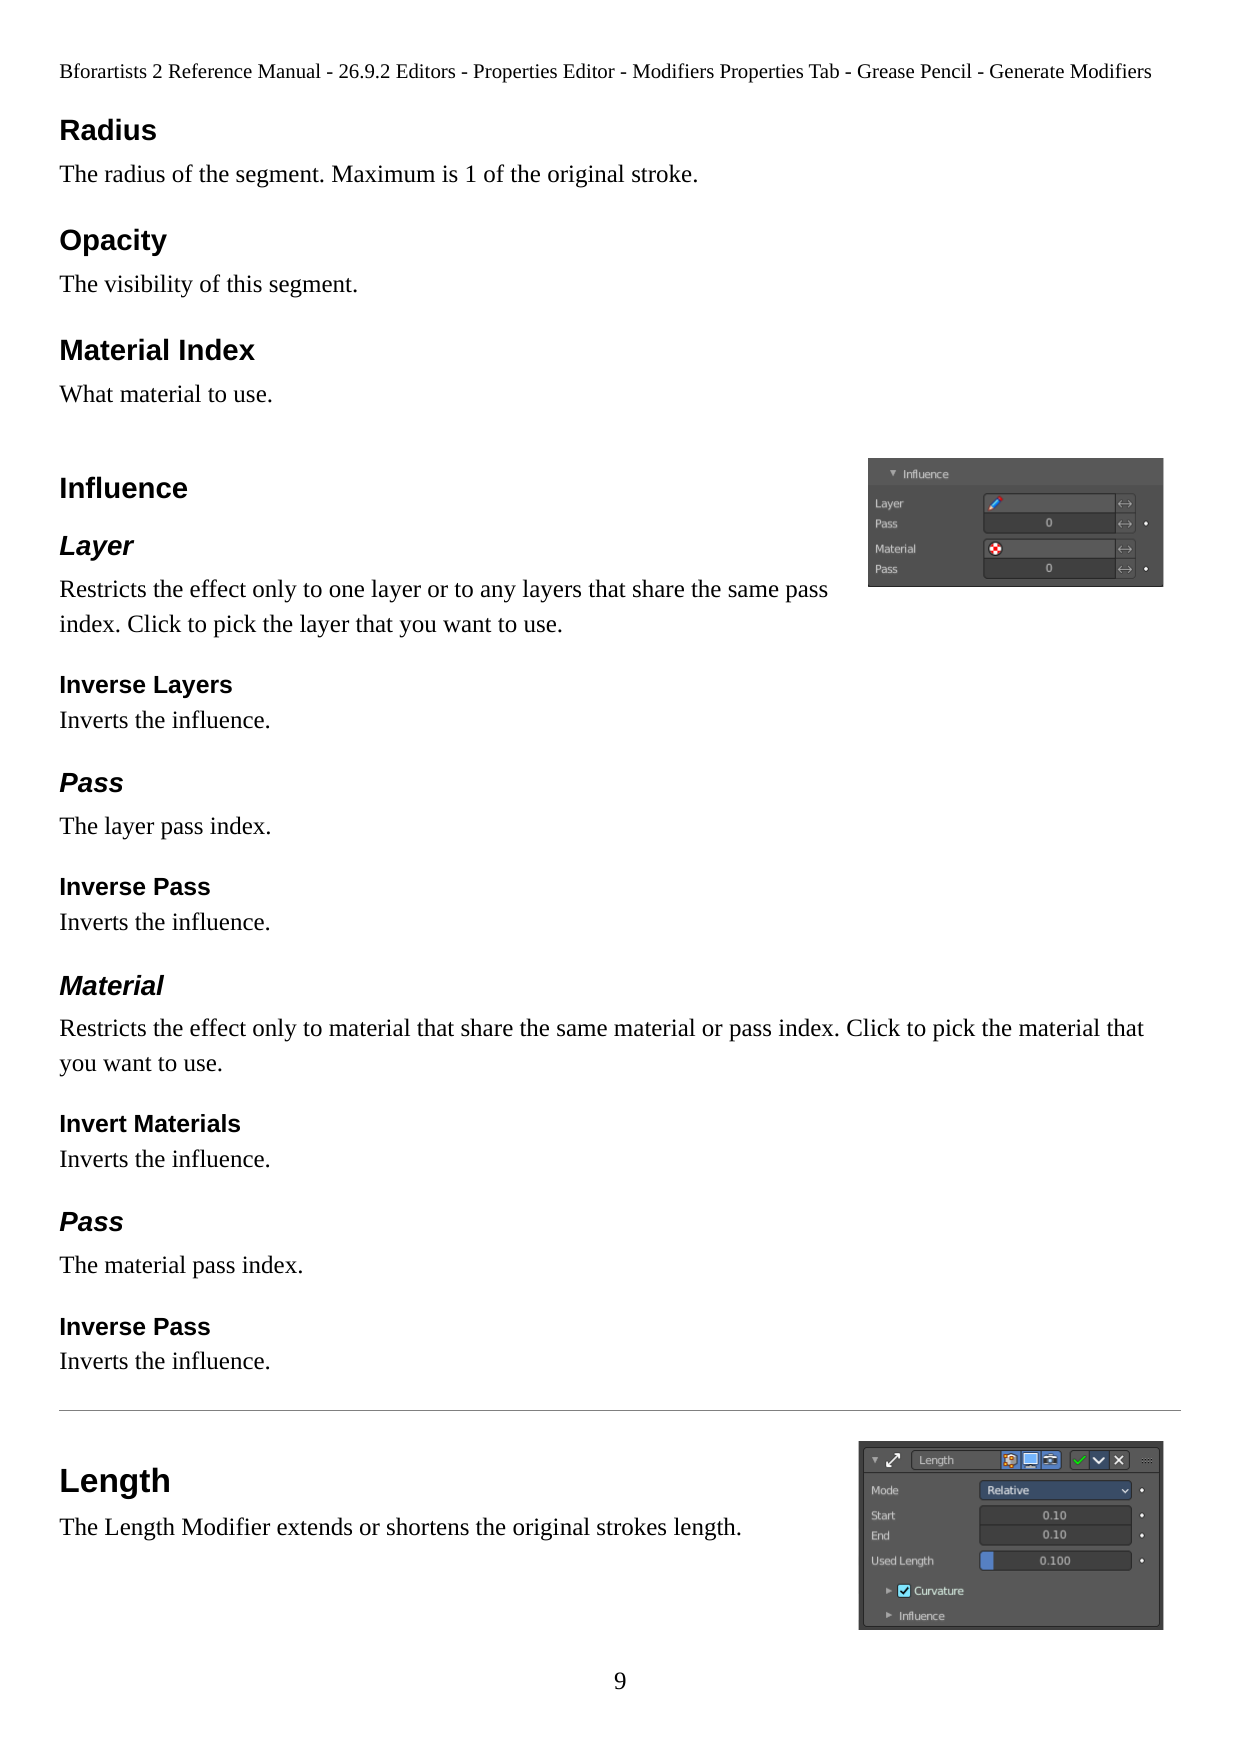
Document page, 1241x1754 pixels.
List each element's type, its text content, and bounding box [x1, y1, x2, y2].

subtitle Pass [59, 767, 1181, 798]
text Inverts the influence. [59, 1144, 1181, 1173]
text Inverts the influence. [59, 1346, 1181, 1375]
subtitle Invert Materials [59, 1109, 1181, 1138]
subtitle Material Index [59, 332, 1181, 366]
subtitle Influence [59, 471, 868, 505]
subtitle Material [59, 969, 1181, 1001]
subtitle [1164, 530, 1181, 562]
subtitle Radius [59, 113, 1181, 146]
subtitle Inverse Layers [59, 670, 1181, 699]
subtitle Pass [59, 1206, 1181, 1237]
subtitle [1164, 471, 1181, 505]
subtitle Inverse Pass [59, 1312, 1181, 1340]
text Restricts the effect only to material that share the same material or pass index. Click to pick the material that you want to use. [59, 1013, 1181, 1076]
text The material pass index. [59, 1250, 1181, 1279]
text Restricts the effect only to one layer or to any layers that share the same pass index. Click to pick the layer that you want to use. [59, 574, 1181, 637]
text The Length Modifier extends or shortens the original strokes length. [59, 1512, 858, 1540]
subtitle Inverse Pass [59, 872, 1181, 901]
text The radius of the segment. Maximum is 1 of the original stroke. [59, 159, 1181, 188]
picture [868, 458, 1164, 587]
picture [858, 1441, 1164, 1630]
subtitle [1164, 1460, 1181, 1499]
subtitle Opacity [59, 222, 1181, 256]
text The layer pass index. [59, 811, 1181, 840]
subtitle Layer [59, 530, 868, 562]
text The visibility of this segment. [59, 269, 1181, 297]
text Inverts the influence. [59, 907, 1181, 936]
text Inverts the influence. [59, 705, 1181, 734]
subtitle Length [59, 1460, 858, 1499]
text What material to use. [59, 379, 1181, 407]
